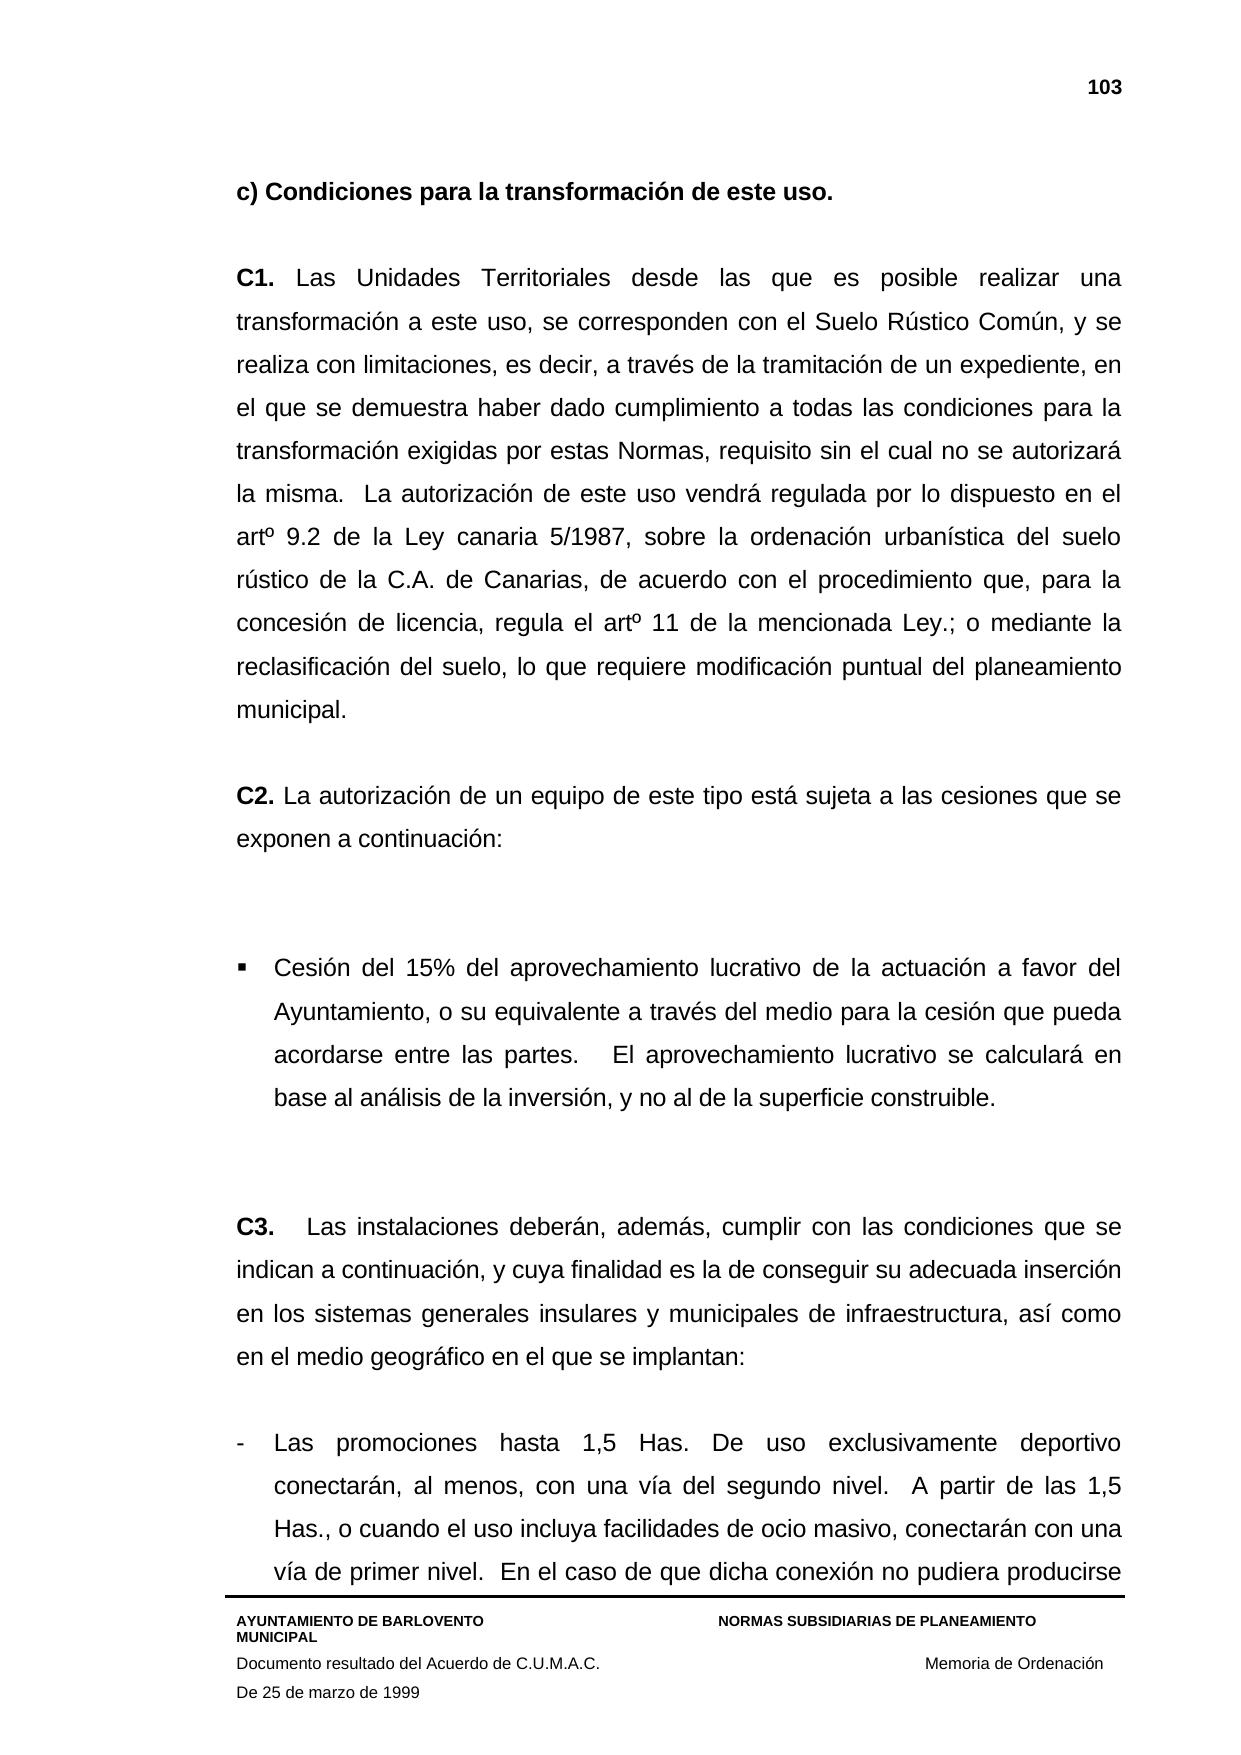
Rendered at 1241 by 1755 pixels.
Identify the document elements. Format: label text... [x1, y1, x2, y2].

text C1. Las Unidades Territoriales desde las que es posible realizar una transformación a este uso, se corresponden con el Suelo Rústico Común, y se realiza con limitaciones, es decir, a través de la tramitación de un expediente, en el que se demuestra haber dado cumplimiento a todas las condiciones para la transformación exigidas por estas Normas, requisito sin el cual no se autorizará la misma. La autorización de este uso vendrá regulada por lo dispuesto en el artº 9.2 de la Ley canaria 5/1987, sobre la ordenación urbanística del suelo rústico de la C.A. de Canarias, de acuerdo con el procedimiento que, para la concesión de licencia, regula el artº 11 de la mencionada Ley.; o mediante la reclasificación del suelo, lo que requiere modificación puntual del planeamiento municipal. [236, 263, 1122, 723]
list Las promociones hasta 1,5 Has. De uso exclusivamente deportivo conectarán, al menos, con una vía del segundo nivel. A partir de las 1,5 Has., o cuando el uso incluya facilidades de ocio masivo, conectarán con una vía de primer nivel. En el caso de que dicha conexión no pudiera producirse [236, 1428, 1122, 1586]
text C3. Las instalaciones deberán, además, cumplir con las condiciones que se indican a continuación, y cuya finalidad es la de conseguir su adecuada inserción en los sistemas generales insulares y municipales de infraestructura, así como en el medio geográfico en el que se implantan: [236, 1212, 1122, 1370]
text C2. La autorización de un equipo de este tipo está sujeta a las cesiones que se exponen a continuación: [236, 781, 1122, 853]
list Cesión del 15% del aprovechamiento lucrativo de la actuación a favor del Ayuntamiento, o su equivalente a través del medio para la cesión que pueda acordarse entre las partes. El aprovechamiento lucrativo se calculará en base al análisis de la inversión, y no al de la superficie construible. [236, 953, 1122, 1112]
text c) Condiciones para la transformación de este uso. [236, 177, 1122, 206]
